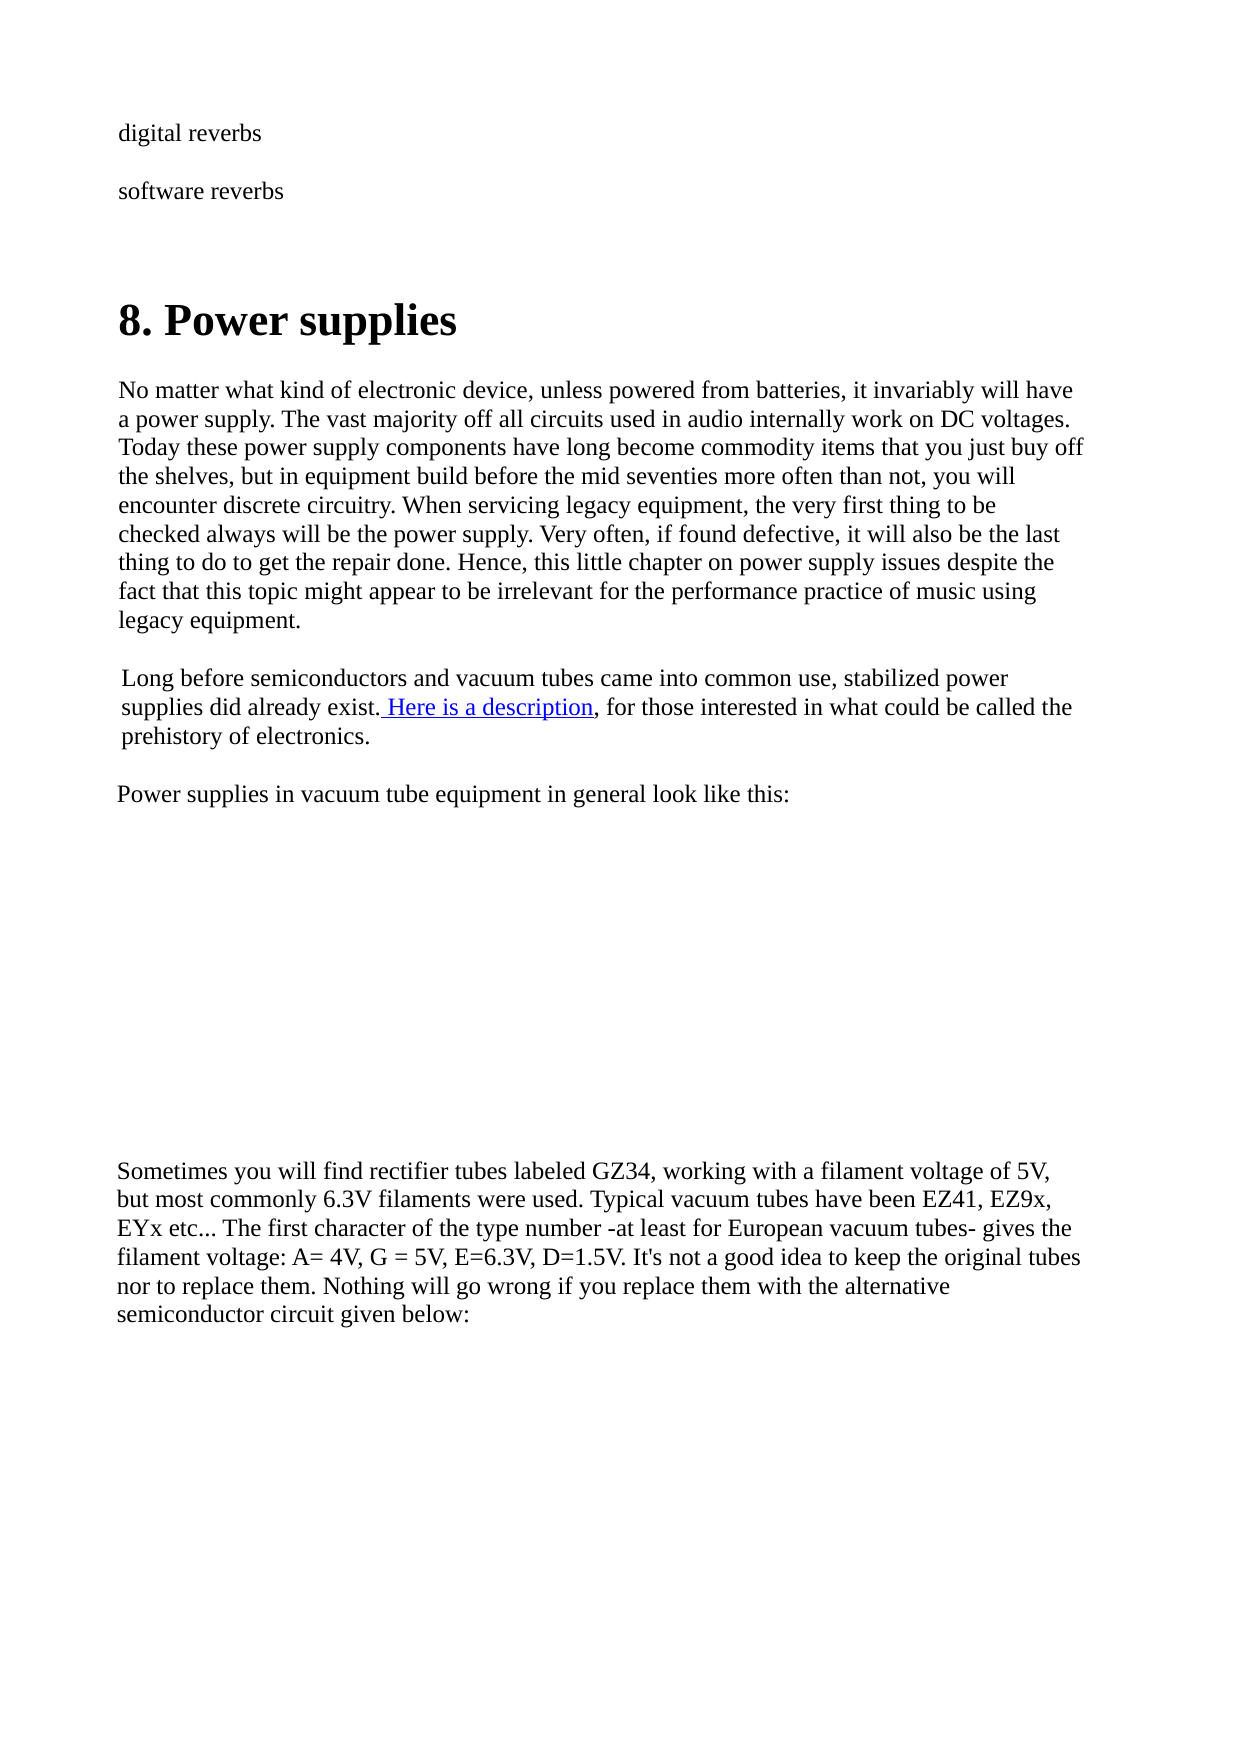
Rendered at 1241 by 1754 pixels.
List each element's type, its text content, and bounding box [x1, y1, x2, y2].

text Long before semiconductors and vacuum tubes came into common use, stabilized power supplies did already exist. Here is a description, for those interested in what could be called the prehistory of electronics. [121, 663, 1087, 749]
text Sometimes you will find rectifier tubes labeled GZ34, working with a filament voltage of 5V, but most commonly 6.3V filaments were used. Typical vacuum tubes have been EZ41, EZ9x, EYx etc... The first character of the type number -at least for European vacuum tubes- gives the filament voltage: A= 4V, G = 5V, E=6.3V, D=1.5V. It's not a good idea to keep the original tubes nor to replace them. Nothing will go wrong if you replace them with the alternative semiconductor circuit given below: [117, 1156, 1087, 1623]
text Power supplies in vacuum tube equipment in general look like this: [117, 779, 1087, 808]
text digital reverbs [118, 118, 913, 147]
text No matter what kind of electronic device, unless powered from batteries, it invariably will have a power supply. The vast majority off all circuits used in audio internally work on DC voltages. Today these power supply components have long become commodity items that you just buy off the shelves, but in equipment build before the mid seventies more often than not, you will encounter discrete circuitry. When servicing legacy equipment, the very first thing to be checked always will be the power supply. Very often, if found defective, it will also be the last thing to do to get the repair done. Hence, this little chapter on power supply issues despite the fact that this topic might appear to be irrelevant for the performance practice of music using legacy equipment. [118, 375, 1084, 634]
text 8. Power supplies [118, 293, 913, 346]
text software reverbs [118, 176, 913, 205]
